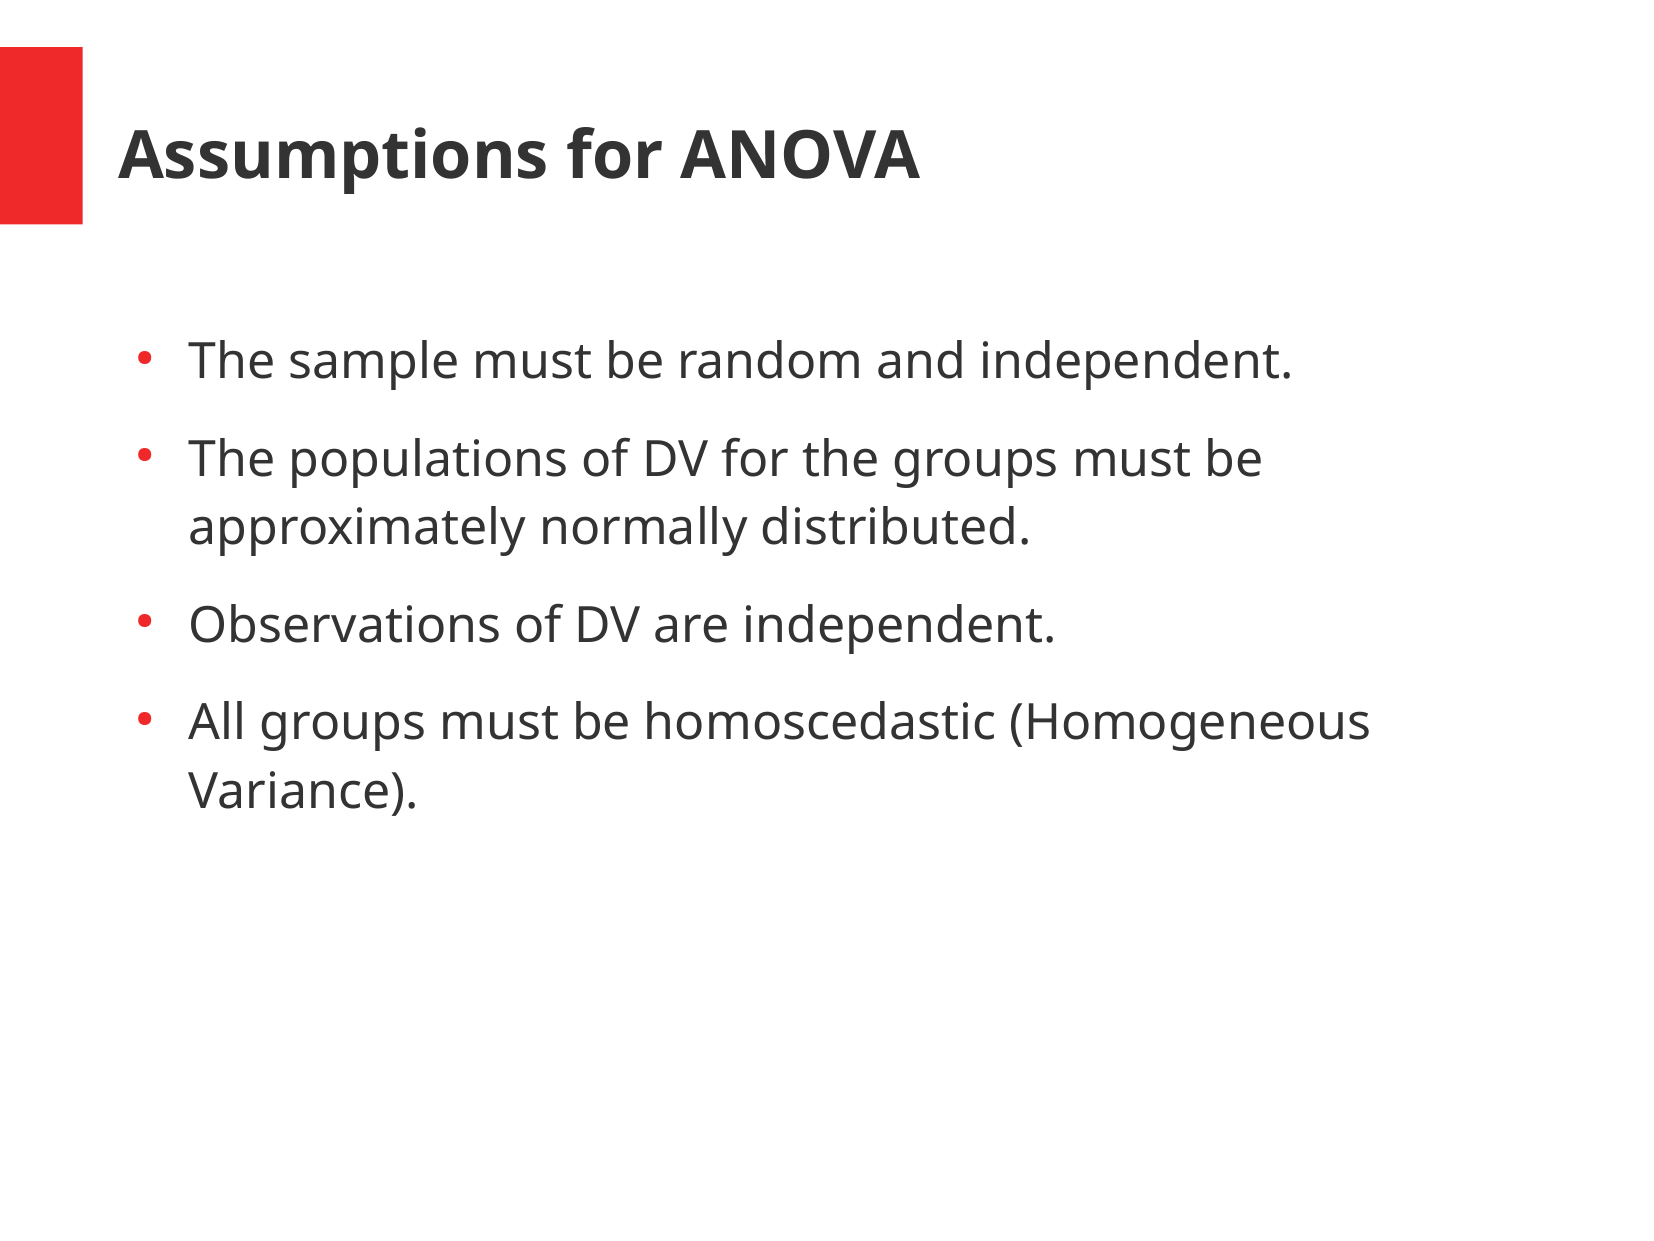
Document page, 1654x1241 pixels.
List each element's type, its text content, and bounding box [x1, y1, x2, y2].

title Assumptions for ANOVA [118, 49, 1571, 257]
list The sample must be random and independent. The populations of DV for the groups must be approximately normally distributed. Observations of DV are independent. All groups must be homoscedastic (Homogeneous Variance). [118, 324, 1536, 1074]
